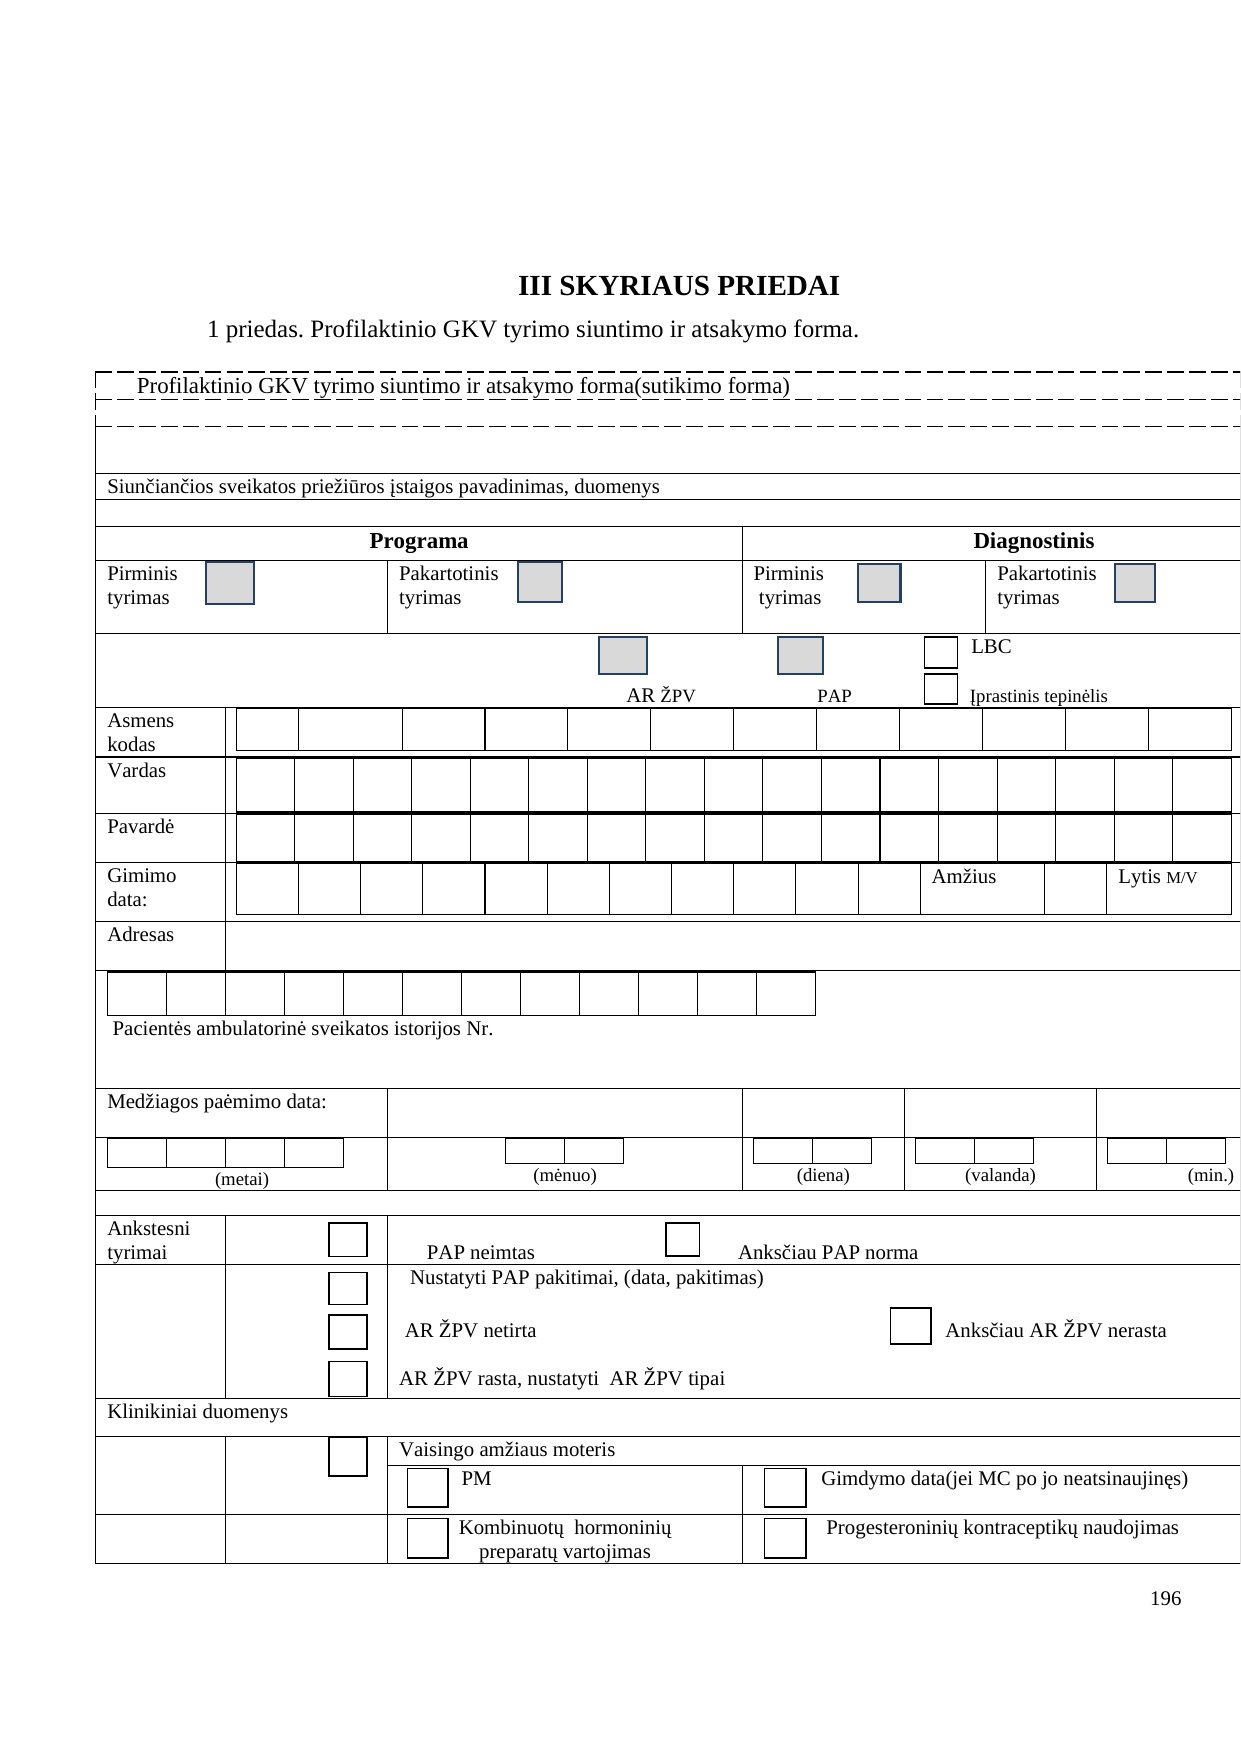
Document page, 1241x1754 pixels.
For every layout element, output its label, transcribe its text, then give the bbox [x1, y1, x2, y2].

table_header [226, 973, 284, 1014]
table_cell Ankstesni tyrimai [96, 1216, 225, 1264]
table_header [817, 709, 899, 750]
text III Skyriaus priedai [177, 268, 1181, 302]
table_cell Adresas [96, 922, 225, 970]
table_header [226, 1139, 284, 1167]
table_header [361, 864, 422, 914]
table_header [344, 973, 402, 1014]
table_header [859, 864, 920, 914]
table_header [975, 1139, 1033, 1163]
table_header [471, 759, 528, 811]
table_cell (min.) [1097, 1138, 1240, 1189]
table_header [672, 864, 733, 914]
table_header [237, 815, 294, 861]
table_header [486, 709, 567, 750]
table_header [167, 973, 225, 1014]
table_header [403, 973, 461, 1014]
table_header [521, 973, 579, 1014]
table_cell Pirminis tyrimas [743, 561, 985, 633]
table_cell [226, 708, 1240, 756]
table_header [900, 709, 982, 750]
table_cell Diagnostinis [743, 527, 1240, 560]
table_header [1115, 815, 1172, 861]
table_cell [226, 758, 236, 812]
table_cell Gimimo data: [96, 863, 225, 921]
table_cell [96, 399, 1240, 426]
table_header [610, 864, 671, 914]
table_header [237, 709, 298, 750]
table_header [822, 759, 879, 811]
table_header [998, 815, 1055, 861]
table_header [763, 815, 821, 861]
table_header [1115, 759, 1172, 811]
table_header [1173, 815, 1231, 861]
table_cell [226, 922, 1240, 970]
table_header [108, 973, 166, 1014]
table_header [813, 1139, 871, 1163]
table_cell Medžiagos paėmimo data: [96, 1089, 387, 1137]
table_header [705, 815, 762, 861]
table_header [1066, 709, 1148, 750]
table_header [354, 759, 411, 811]
table_cell LBC AR ŽPV PAP Įprastinis tepinėlis [96, 634, 1240, 707]
table_header [237, 759, 294, 811]
table_header [237, 864, 298, 914]
table_header [471, 815, 528, 861]
table_header [403, 709, 484, 750]
table_header [983, 709, 1065, 750]
table_header [939, 815, 997, 861]
table_header [1045, 864, 1106, 914]
table_cell PAP neimtas Anksčiau PAP norma [388, 1216, 1240, 1264]
table_header [881, 759, 938, 811]
table_header [916, 1139, 974, 1163]
table_header [1056, 759, 1114, 811]
table_cell [96, 500, 1240, 526]
table_cell [96, 426, 1240, 473]
table_header [412, 815, 470, 861]
table_header [299, 709, 402, 750]
table_cell Pakartotinis tyrimas [986, 561, 1240, 633]
table_header [423, 864, 484, 914]
table_cell [226, 863, 1240, 921]
table_cell [388, 1089, 742, 1137]
text 1 priedas. Profilaktinio GKV tyrimo siuntimo ir atsakymo forma. [177, 314, 1181, 343]
table_cell [226, 814, 236, 862]
table_header [548, 864, 609, 914]
table_cell [905, 1089, 1096, 1137]
table_cell [96, 1265, 225, 1397]
table_header [705, 759, 762, 811]
table_cell [96, 1191, 1240, 1214]
table_header [1149, 709, 1231, 750]
table_header [1173, 759, 1231, 811]
table_cell [1232, 814, 1240, 862]
table_header [639, 973, 697, 1014]
table_header [646, 815, 704, 861]
table_cell (mėnuo) [388, 1138, 742, 1189]
table_header [412, 759, 470, 811]
table_cell Vardas [96, 758, 225, 812]
table_header [295, 759, 353, 811]
table_header [486, 864, 547, 914]
table_header [354, 815, 411, 861]
table_cell PM [388, 1466, 742, 1514]
table_cell [743, 1089, 904, 1137]
table_header [796, 864, 858, 914]
table_cell Nustatyti PAP pakitimai, (data, pakitimas) AR ŽPV netirta Anksčiau AR ŽPV nerasta AR ŽPV rasta, nustatyti AR ŽPV tipai [388, 1265, 1240, 1397]
table_header [734, 864, 795, 914]
table_cell Pacientės ambulatorinė sveikatos istorijos Nr. [96, 971, 1240, 1088]
table_header [822, 815, 879, 861]
table_header [734, 709, 816, 750]
table_header [299, 864, 360, 914]
table_header [568, 709, 650, 750]
table_header [462, 973, 520, 1014]
table_header [285, 1139, 343, 1167]
table_header [529, 759, 587, 811]
table_header [167, 1139, 225, 1167]
table_cell Progesteroninių kontraceptikų naudojimas [743, 1515, 1240, 1563]
table_header [698, 973, 756, 1014]
table_header Profilaktinio GKV tyrimo siuntimo ir atsakymo forma(sutikimo forma) [96, 371, 1240, 399]
table_header [108, 1139, 166, 1167]
table_header [646, 759, 704, 811]
table_cell [226, 1265, 387, 1397]
table_header [529, 815, 587, 861]
table_cell (diena) [743, 1138, 904, 1189]
table_header [285, 973, 343, 1014]
table_header [651, 709, 733, 750]
table_cell Programa [96, 527, 742, 560]
table_header [939, 759, 997, 811]
table_cell Pirminis tyrimas [96, 561, 387, 633]
table_header [998, 759, 1055, 811]
table_cell [226, 1515, 387, 1563]
table_header [588, 815, 645, 861]
table_header [506, 1139, 564, 1163]
table_header [580, 973, 638, 1014]
table_header [763, 759, 821, 811]
table_header [757, 973, 815, 1014]
table_cell Asmens kodas [96, 708, 225, 756]
table_cell Pavardė [96, 814, 225, 862]
table_header [754, 1139, 812, 1163]
table_cell Kombinuotų hormoninių preparatų vartojimas [388, 1515, 742, 1563]
table_cell [226, 1216, 387, 1264]
table_cell Siunčiančios sveikatos priežiūros įstaigos pavadinimas, duomenys [96, 474, 1240, 498]
table_cell [226, 1437, 387, 1514]
table_cell [96, 1515, 225, 1563]
table_cell Klinikiniai duomenys [96, 1399, 1240, 1436]
table_header [1056, 815, 1114, 861]
table_header [565, 1139, 623, 1163]
table_header [1108, 1139, 1166, 1163]
table_cell (valanda) [905, 1138, 1096, 1189]
table_header Amžius [921, 864, 1044, 914]
table_header [295, 815, 353, 861]
table_cell [96, 1437, 225, 1514]
table_cell Vaisingo amžiaus moteris [388, 1437, 1240, 1464]
table_cell [1097, 1089, 1240, 1137]
table_header [1167, 1139, 1225, 1163]
table_cell Pakartotinis tyrimas [388, 561, 742, 633]
table_cell Gimdymo data(jei MC po jo neatsinaujinęs) [743, 1466, 1240, 1514]
table_header Lytis M/V [1107, 864, 1231, 914]
table_cell [1232, 758, 1240, 812]
table_header [881, 815, 938, 861]
table_header [588, 759, 645, 811]
table_cell (metai) [96, 1138, 387, 1189]
